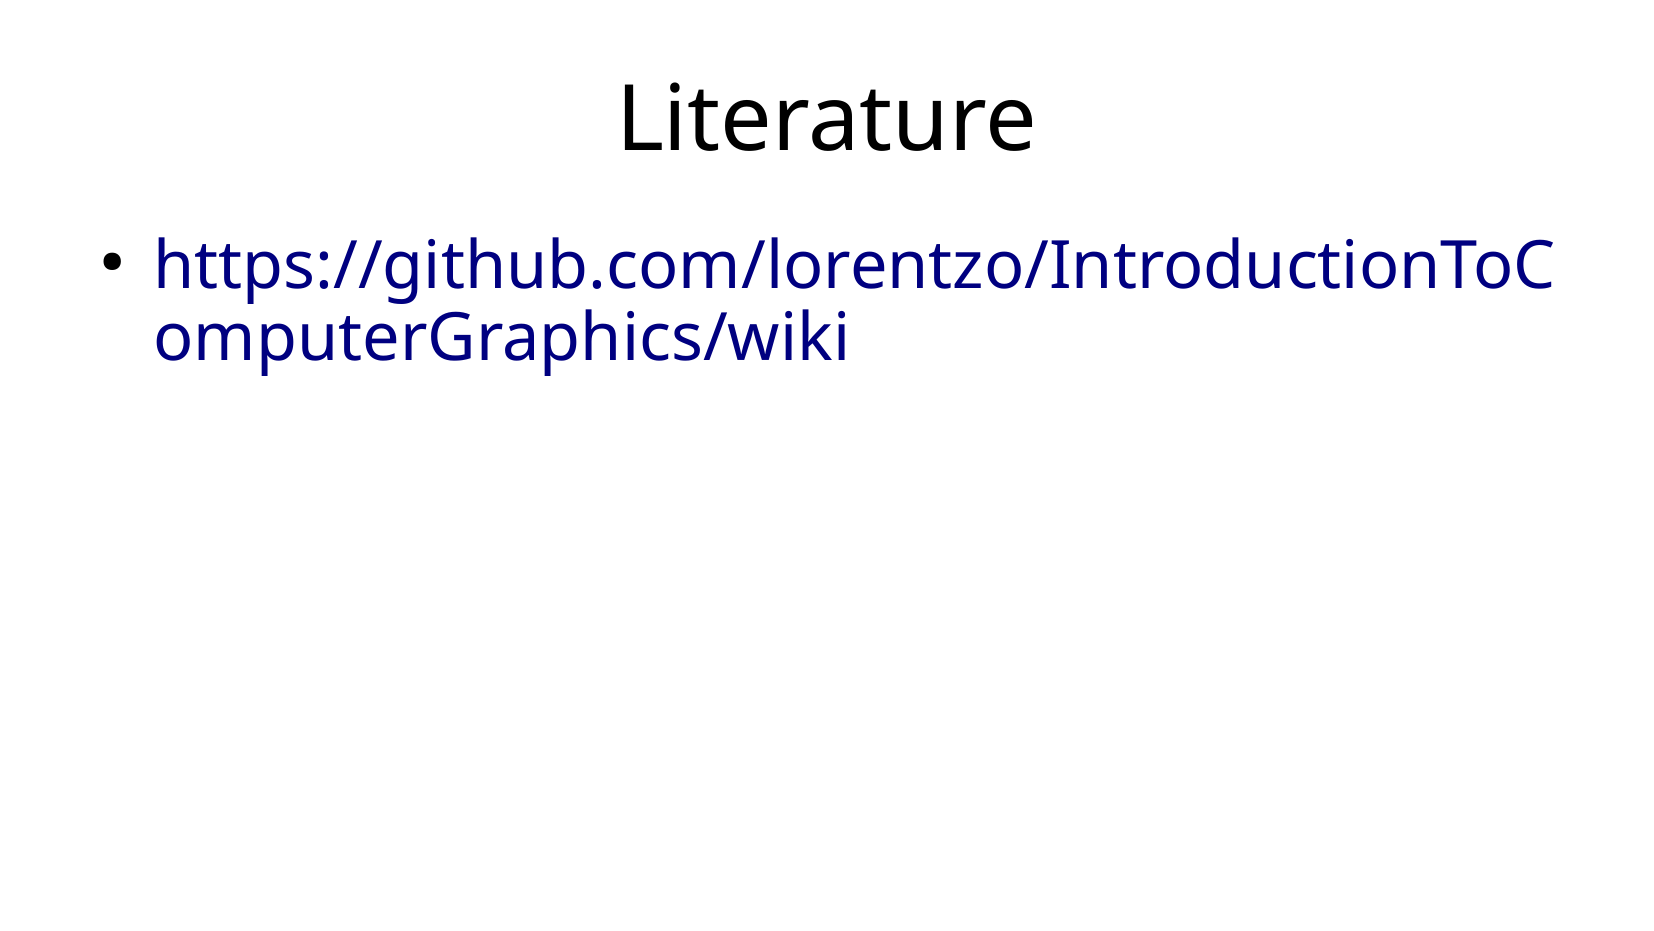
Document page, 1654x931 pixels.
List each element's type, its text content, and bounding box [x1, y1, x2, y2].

title Literature [82, 37, 1571, 193]
list https://github.com/lorentzo/IntroductionToComputerGraphics/wiki [82, 217, 1571, 758]
